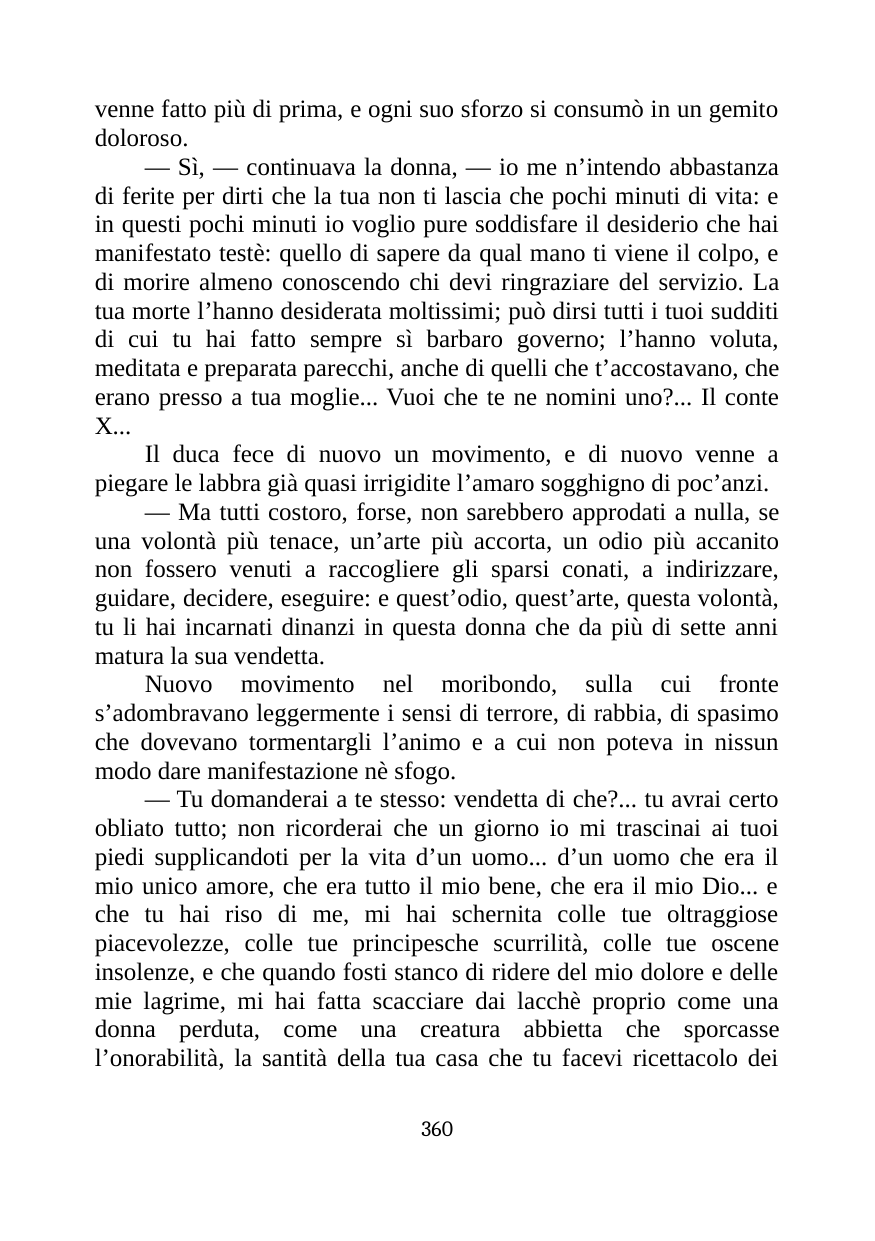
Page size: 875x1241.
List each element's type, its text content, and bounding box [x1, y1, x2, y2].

text — Tu domanderai a te stesso: vendetta di che?... tu avrai certo obliato tutto; non ricorderai che un giorno io mi trascinai ai tuoi piedi supplicandoti per la vita d’un uomo... d’un uomo che era il mio unico amore, che era tutto il mio bene, che era il mio Dio... e che tu hai riso di me, mi hai schernita colle tue oltraggiose piacevolezze, colle tue principesche scurrilità, colle tue oscene insolenze, e che quando fosti stanco di ridere del mio dolore e delle mie lagrime, mi hai fatta scacciare dai lacchè proprio come una donna perduta, come una creatura abbietta che sporcasse l’onorabilità, la santità della tua casa che tu facevi ricettacolo dei [94, 784, 779, 1072]
text — Ma tutti costoro, forse, non sarebbero approdati a nulla, se una volontà più tenace, un’arte più accorta, un odio più accanito non fossero venuti a raccogliere gli sparsi conati, a indirizzare, guidare, decidere, eseguire: e quest’odio, quest’arte, questa volontà, tu li hai incarnati dinanzi in questa donna che da più di sette anni matura la sua vendetta. [94, 497, 779, 669]
text Il duca fece di nuovo un movimento, e di nuovo venne a piegare le labbra già quasi irrigidite l’amaro sogghigno di poc’anzi. [94, 439, 779, 497]
text Nuovo movimento nel moribondo, sulla cui fronte s’adombravano leggermente i sensi di terrore, di rabbia, di spasimo che dovevano tormentargli l’animo e a cui non poteva in nissun modo dare manifestazione nè sfogo. [94, 669, 779, 784]
text — Sì, — continuava la donna, — io me n’intendo abbastanza di ferite per dirti che la tua non ti lascia che pochi minuti di vita: e in questi pochi minuti io voglio pure soddisfare il desiderio che hai manifestato testè: quello di sapere da qual mano ti viene il colpo, e di morire almeno conoscendo chi devi ringraziare del servizio. La tua morte l’hanno desiderata moltissimi; può dirsi tutti i tuoi sudditi di cui tu hai fatto sempre sì barbaro governo; l’hanno voluta, meditata e preparata parecchi, anche di quelli che t’accostavano, che erano presso a tua moglie... Vuoi che te ne nomini uno?... Il conte X... [94, 152, 779, 439]
text venne fatto più di prima, e ogni suo sforzo si consumò in un gemito doloroso. [94, 94, 779, 152]
